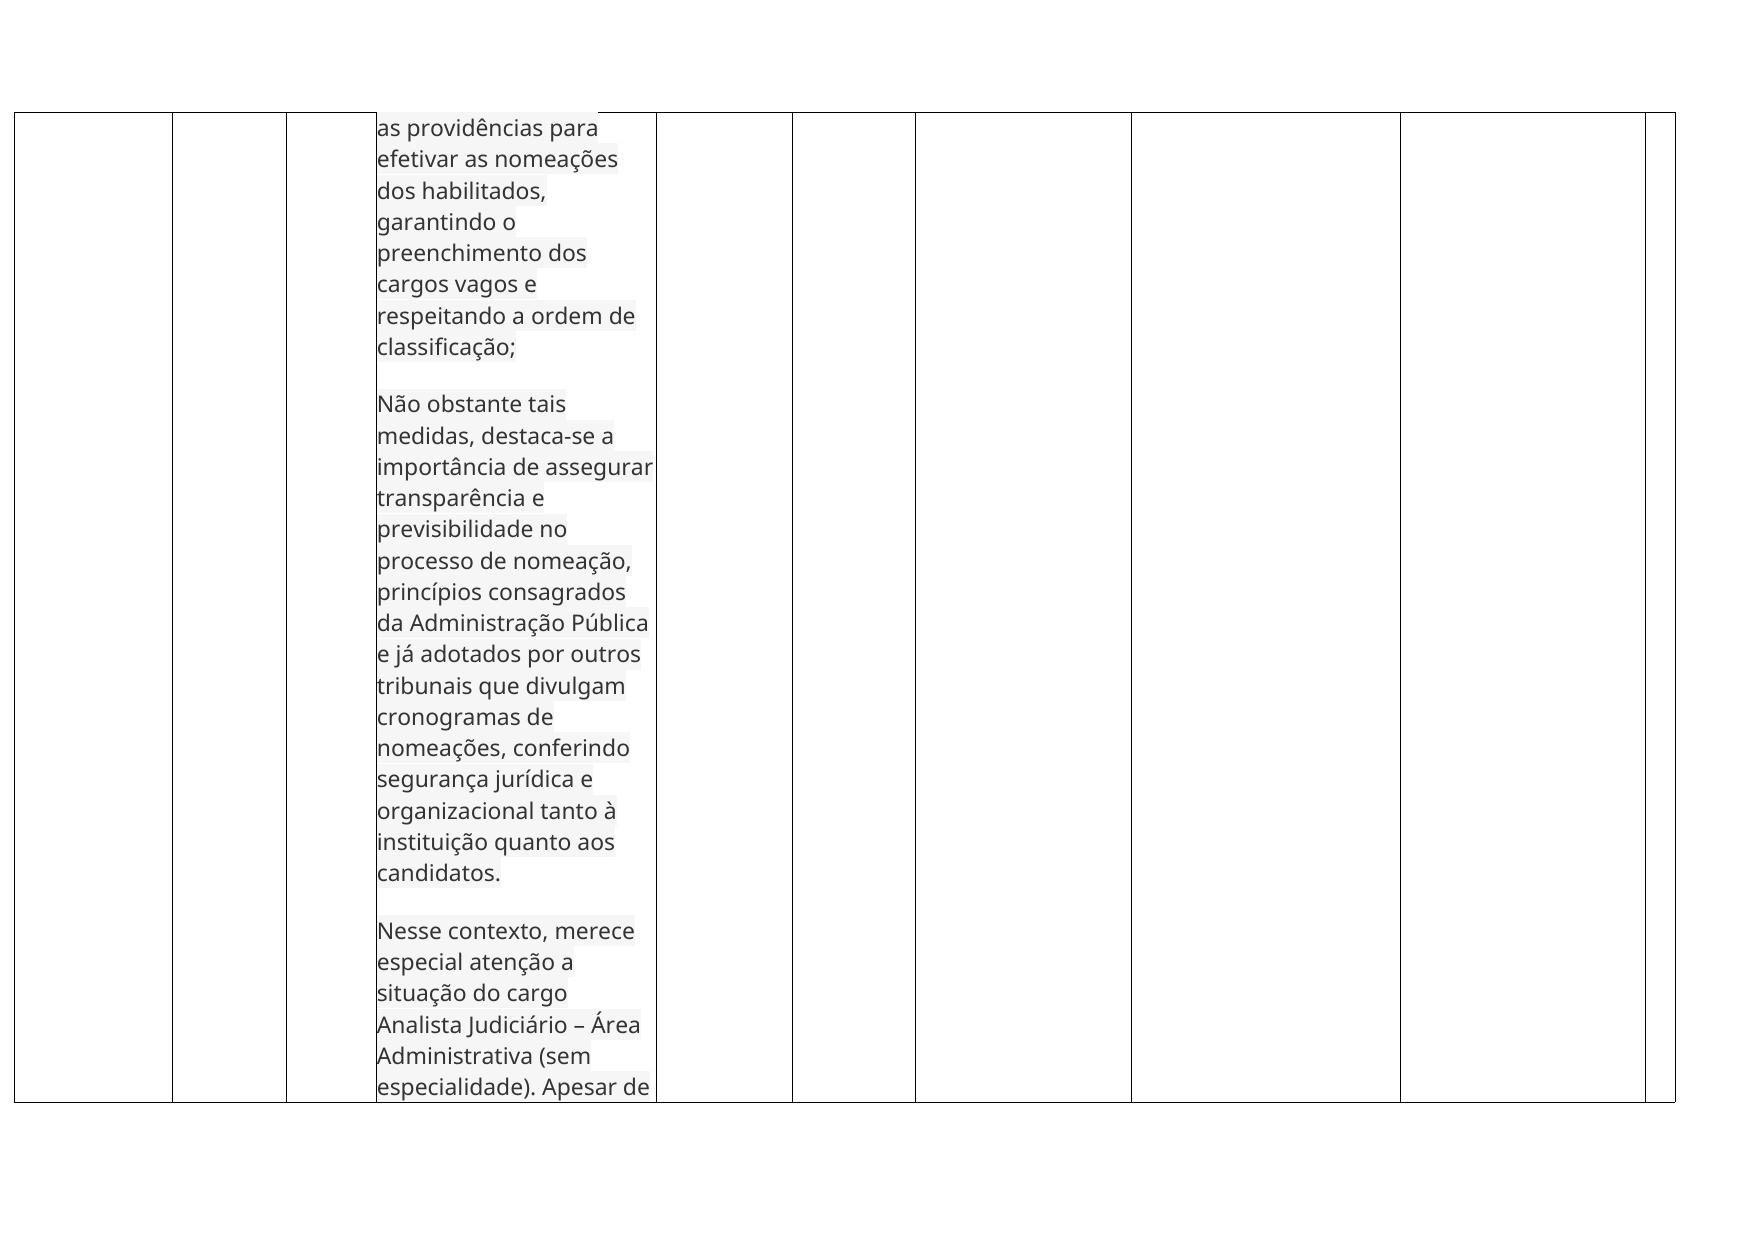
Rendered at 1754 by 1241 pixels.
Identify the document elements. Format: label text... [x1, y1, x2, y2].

table_cell [1676, 112, 1745, 1102]
table_cell [657, 113, 792, 1102]
table_cell [173, 113, 286, 1102]
table_cell [916, 113, 1131, 1102]
table_cell [1132, 113, 1400, 1102]
table_cell [793, 113, 915, 1102]
table_cell [1646, 113, 1675, 1102]
table_cell [1401, 113, 1645, 1102]
table_cell as providências para efetivar as nomeações dos habilitados, garantindo o preenchimento dos cargos vagos e respeitando a ordem de classificação; Não obstante tais medidas, destaca-se a importância de assegurar transparência e previsibilidade no processo de nomeação, princípios consagrados da Administração Pública e já adotados por outros tribunais que divulgam cronogramas de nomeações, conferindo segurança jurídica e organizacional tanto à instituição quanto aos candidatos. Nesse contexto, merece especial atenção a situação do cargo Analista Judiciário – Área Administrativa (sem especialidade). Apesar de [377, 113, 656, 1102]
table_cell [15, 113, 172, 1102]
table_cell [287, 113, 376, 1102]
